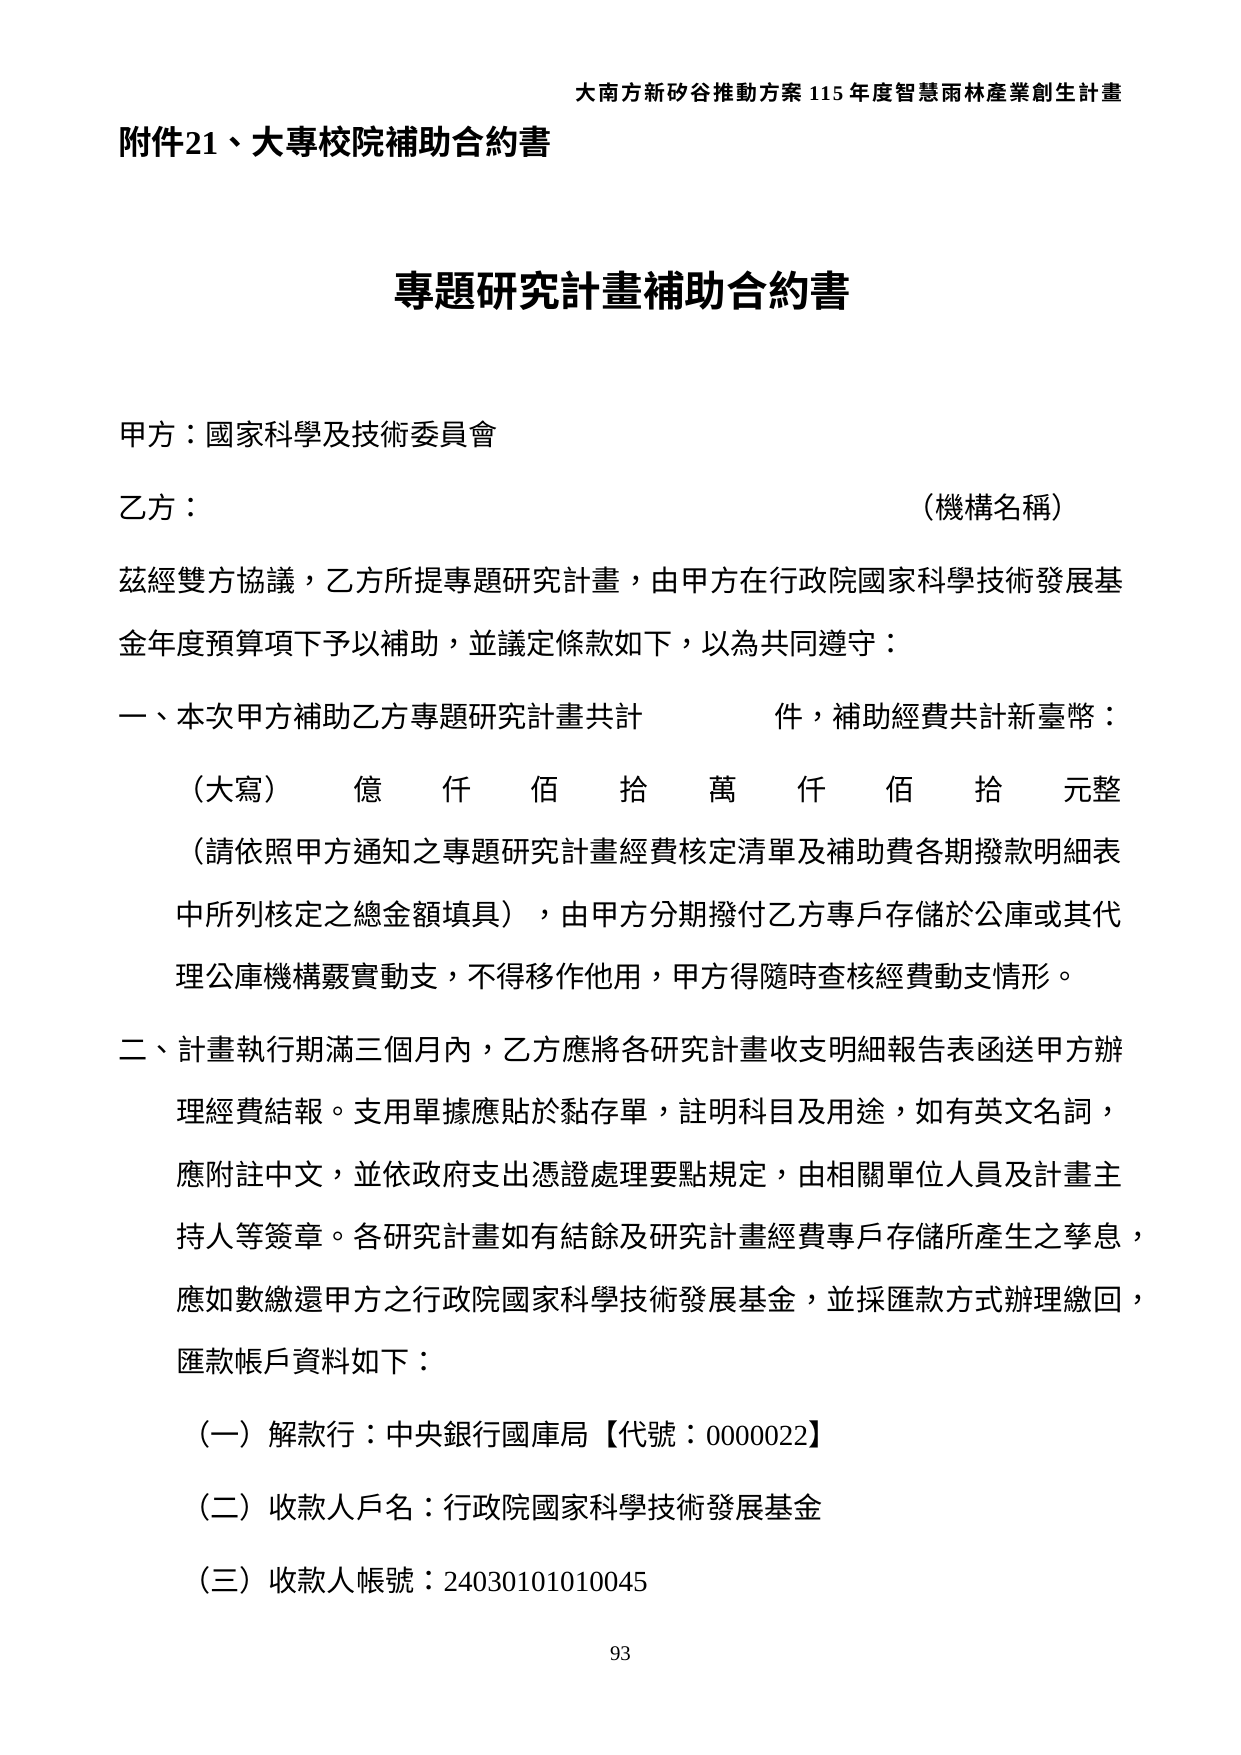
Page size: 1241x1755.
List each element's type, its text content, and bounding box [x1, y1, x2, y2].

list 大專校院補助合約書 [118, 123, 1122, 162]
text （二）收款人戶名：行政院國家科學技術發展基金 [181, 1464, 1124, 1527]
text 乙方： （機構名稱） [118, 464, 1122, 527]
text （一）解款行：中央銀行國庫局【代號：0000022】 [181, 1391, 1124, 1454]
text 茲經雙方協議，乙方所提專題研究計畫，由甲方在行政院國家科學技術發展基金年度預算項下予以補助，並議定條款如下，以為共同遵守： [118, 537, 1126, 662]
text （大寫） 億 仟 佰 拾 萬 仟 佰 拾 元整（請依照甲方通知之專題研究計畫經費核定清單及補助費各期撥款明細表中所列核定之總金額填具），由甲方分期撥付乙方專戶存儲於公庫或其代理公庫機構覈實動支，不得移作他用，甲方得隨時查核經費動支情形。 [176, 746, 1124, 996]
text 甲方：國家科學及技術委員會 [118, 391, 1126, 454]
text 專題研究計畫補助合約書 [118, 247, 1126, 309]
text 二、計畫執行期滿三個月內，乙方應將各研究計畫收支明細報告表函送甲方辦理經費結報。支用單據應貼於黏存單，註明科目及用途，如有英文名詞，應附註中文，並依政府支出憑證處理要點規定，由相關單位人員及計畫主持人等簽章。各研究計畫如有結餘及研究計畫經費專戶存儲所產生之孳息，應如數繳還甲方之行政院國家科學技術發展基金，並採匯款方式辦理繳回，匯款帳戶資料如下： [118, 1006, 1124, 1381]
text 一、本次甲方補助乙方專題研究計畫共計 件，補助經費共計新臺幣： [118, 673, 1124, 735]
text （三）收款人帳號：24030101010045 [181, 1537, 1124, 1600]
